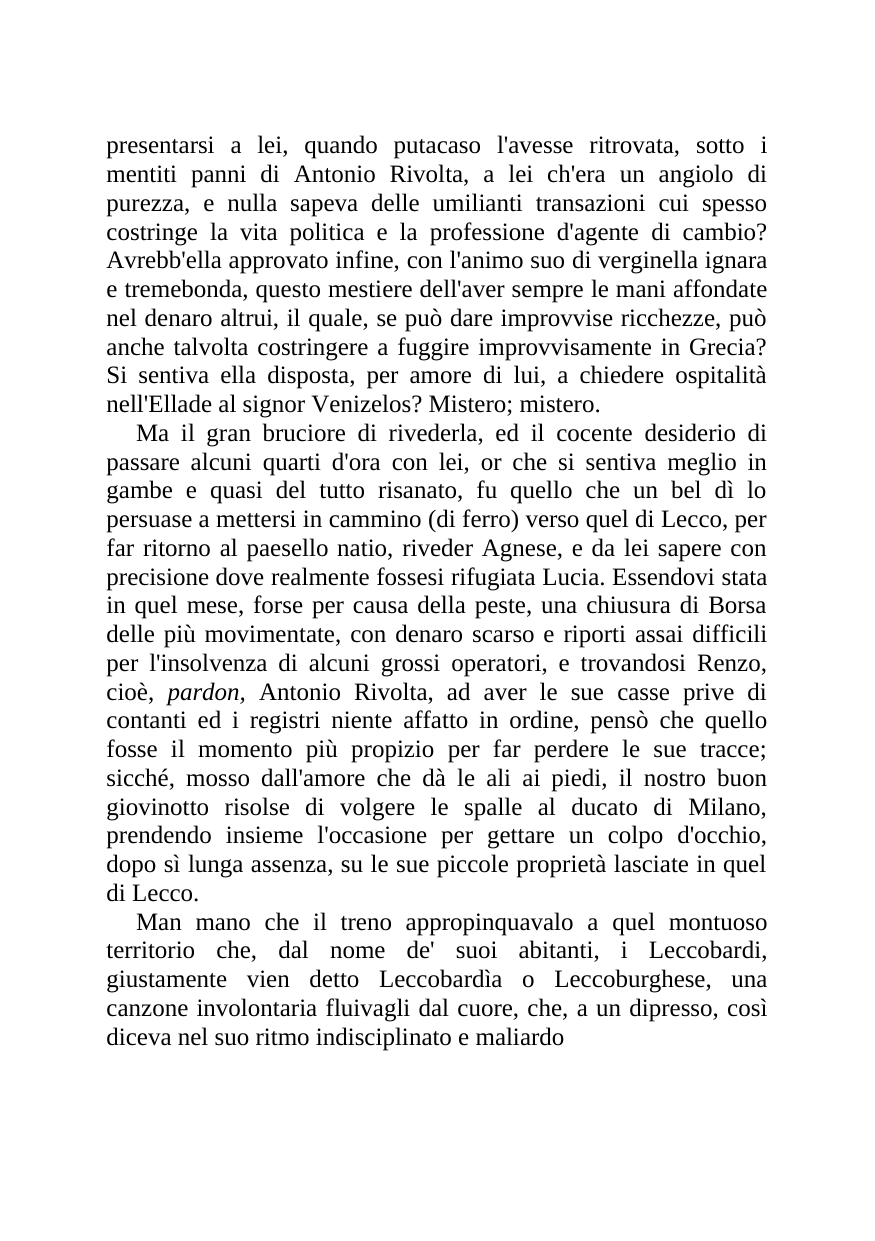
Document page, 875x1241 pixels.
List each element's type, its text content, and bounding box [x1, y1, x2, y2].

text Man mano che il treno appropinquavalo a quel montuoso territorio che, dal nome de' suoi abitanti, i Leccobardi, giustamente vien detto Leccobardìa o Leccoburghese, una canzone involontaria fluivagli dal cuore, che, a un dipresso, così diceva nel suo ritmo indisciplinato e maliardo [106, 907, 768, 1050]
text presentarsi a lei, quando putacaso l'avesse ritrovata, sotto i mentiti panni di Antonio Rivolta, a lei ch'era un angiolo di purezza, e nulla sapeva delle umilianti transazioni cui spesso costringe la vita politica e la professione d'agente di cambio? Avrebb'ella approvato infine, con l'animo suo di verginella ignara e tremebonda, questo mestiere dell'aver sempre le mani affondate nel denaro altrui, il quale, se può dare improvvise ricchezze, può anche talvolta costringere a fuggire improvvisamente in Grecia? Si sentiva ella disposta, per amore di lui, a chiedere ospitalità nell'Ellade al signor Venizelos? Mistero; mistero. [106, 130, 768, 418]
text Ma il gran bruciore di rivederla, ed il cocente desiderio di passare alcuni quarti d'ora con lei, or che si sentiva meglio in gambe e quasi del tutto risanato, fu quello che un bel dì lo persuase a mettersi in cammino (di ferro) verso quel di Lecco, per far ritorno al paesello natio, riveder Agnese, e da lei sapere con precisione dove realmente fossesi rifugiata Lucia. Essendovi stata in quel mese, forse per causa della peste, una chiusura di Borsa delle più movimentate, con denaro scarso e riporti assai difficili per l'insolvenza di alcuni grossi operatori, e trovandosi Renzo, cioè, pardon, Antonio Rivolta, ad aver le sue casse prive di contanti ed i registri niente affatto in ordine, pensò che quello fosse il momento più propizio per far perdere le sue tracce; sicché, mosso dall'amore che dà le ali ai piedi, il nostro buon giovinotto risolse di volgere le spalle al ducato di Milano, prendendo insieme l'occasione per gettare un colpo d'occhio, dopo sì lunga assenza, su le sue piccole proprietà lasciate in quel di Lecco. [106, 418, 768, 907]
